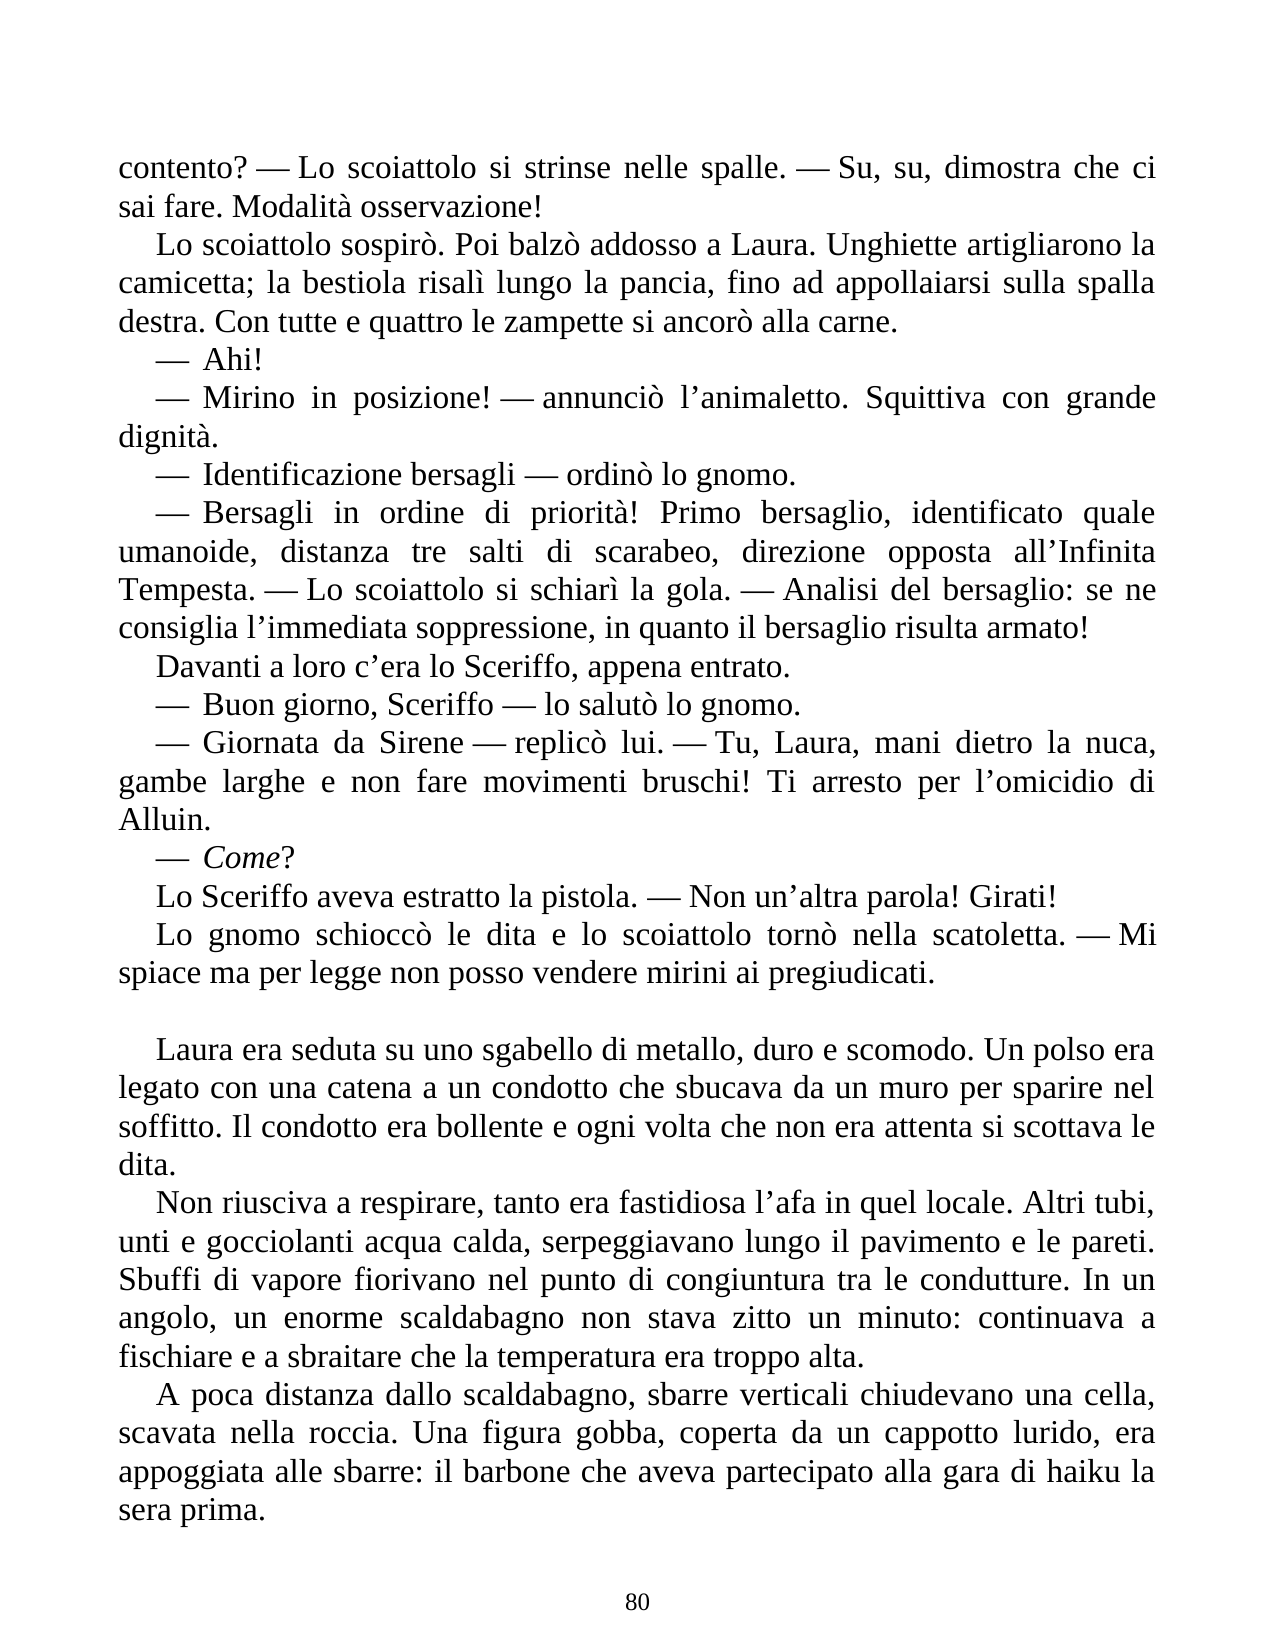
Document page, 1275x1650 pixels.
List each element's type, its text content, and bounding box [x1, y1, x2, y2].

text contento? — Lo scoiattolo si strinse nelle spalle. — Su, su, dimostra che ci sai fare. Modalità osservazione! [118, 148, 1157, 224]
text Non riusciva a respirare, tanto era fastidiosa l’afa in quel locale. Altri tubi, unti e gocciolanti acqua calda, serpeggiavano lungo il pavimento e le pareti. Sbuffi di vapore fiorivano nel punto di congiuntura tra le condutture. In un angolo, un enorme scaldabagno non stava zitto un minuto: continuava a fischiare e a sbraitare che la temperatura era troppo alta. [118, 1183, 1157, 1374]
text Lo Sceriffo aveva estratto la pistola. — Non un’altra parola! Girati! [118, 876, 1157, 914]
text — Bersagli in ordine di priorità! Primo bersaglio, identificato quale umanoide, distanza tre salti di scarabeo, direzione opposta all’Infinita Tempesta. — Lo scoiattolo si schiarì la gola. — Analisi del bersaglio: se ne consiglia l’immediata soppressione, in quanto il bersaglio risulta armato! [118, 493, 1157, 646]
text — Giornata da Sirene — replicò lui. — Tu, Laura, mani dietro la nuca, gambe larghe e non fare movimenti bruschi! Ti arresto per l’omicidio di Alluin. [118, 723, 1157, 838]
text Lo gnomo schioccò le dita e lo scoiattolo tornò nella scatoletta. — Mi spiace ma per legge non posso vendere mirini ai pregiudicati. [118, 914, 1157, 991]
text A poca distanza dallo scaldabagno, sbarre verticali chiudevano una cella, scavata nella roccia. Una figura gobba, coperta da un cappotto lurido, era appoggiata alle sbarre: il barbone che aveva partecipato alla gara di haiku la sera prima. [118, 1374, 1157, 1528]
text Lo scoiattolo sospirò. Poi balzò addosso a Laura. Unghiette artigliarono la camicetta; la bestiola risalì lungo la pancia, fino ad appollaiarsi sulla spalla destra. Con tutte e quattro le zampette si ancorò alla carne. [118, 224, 1157, 339]
text Laura era seduta su uno sgabello di metallo, duro e scomodo. Un polso era legato con una catena a un condotto che sbucava da un muro per sparire nel soffitto. Il condotto era bollente e ogni volta che non era attenta si scottava le dita. [118, 1029, 1157, 1183]
text — Come? [118, 838, 1157, 876]
text — Ahi! [118, 339, 1157, 378]
text Davanti a loro c’era lo Sceriffo, appena entrato. [118, 646, 1157, 684]
text — Identificazione bersagli — ordinò lo gnomo. [118, 454, 1157, 493]
text — Buon giorno, Sceriffo — lo salutò lo gnomo. [118, 684, 1157, 723]
text — Mirino in posizione! — annunciò l’animaletto. Squittiva con grande dignità. [118, 378, 1157, 454]
